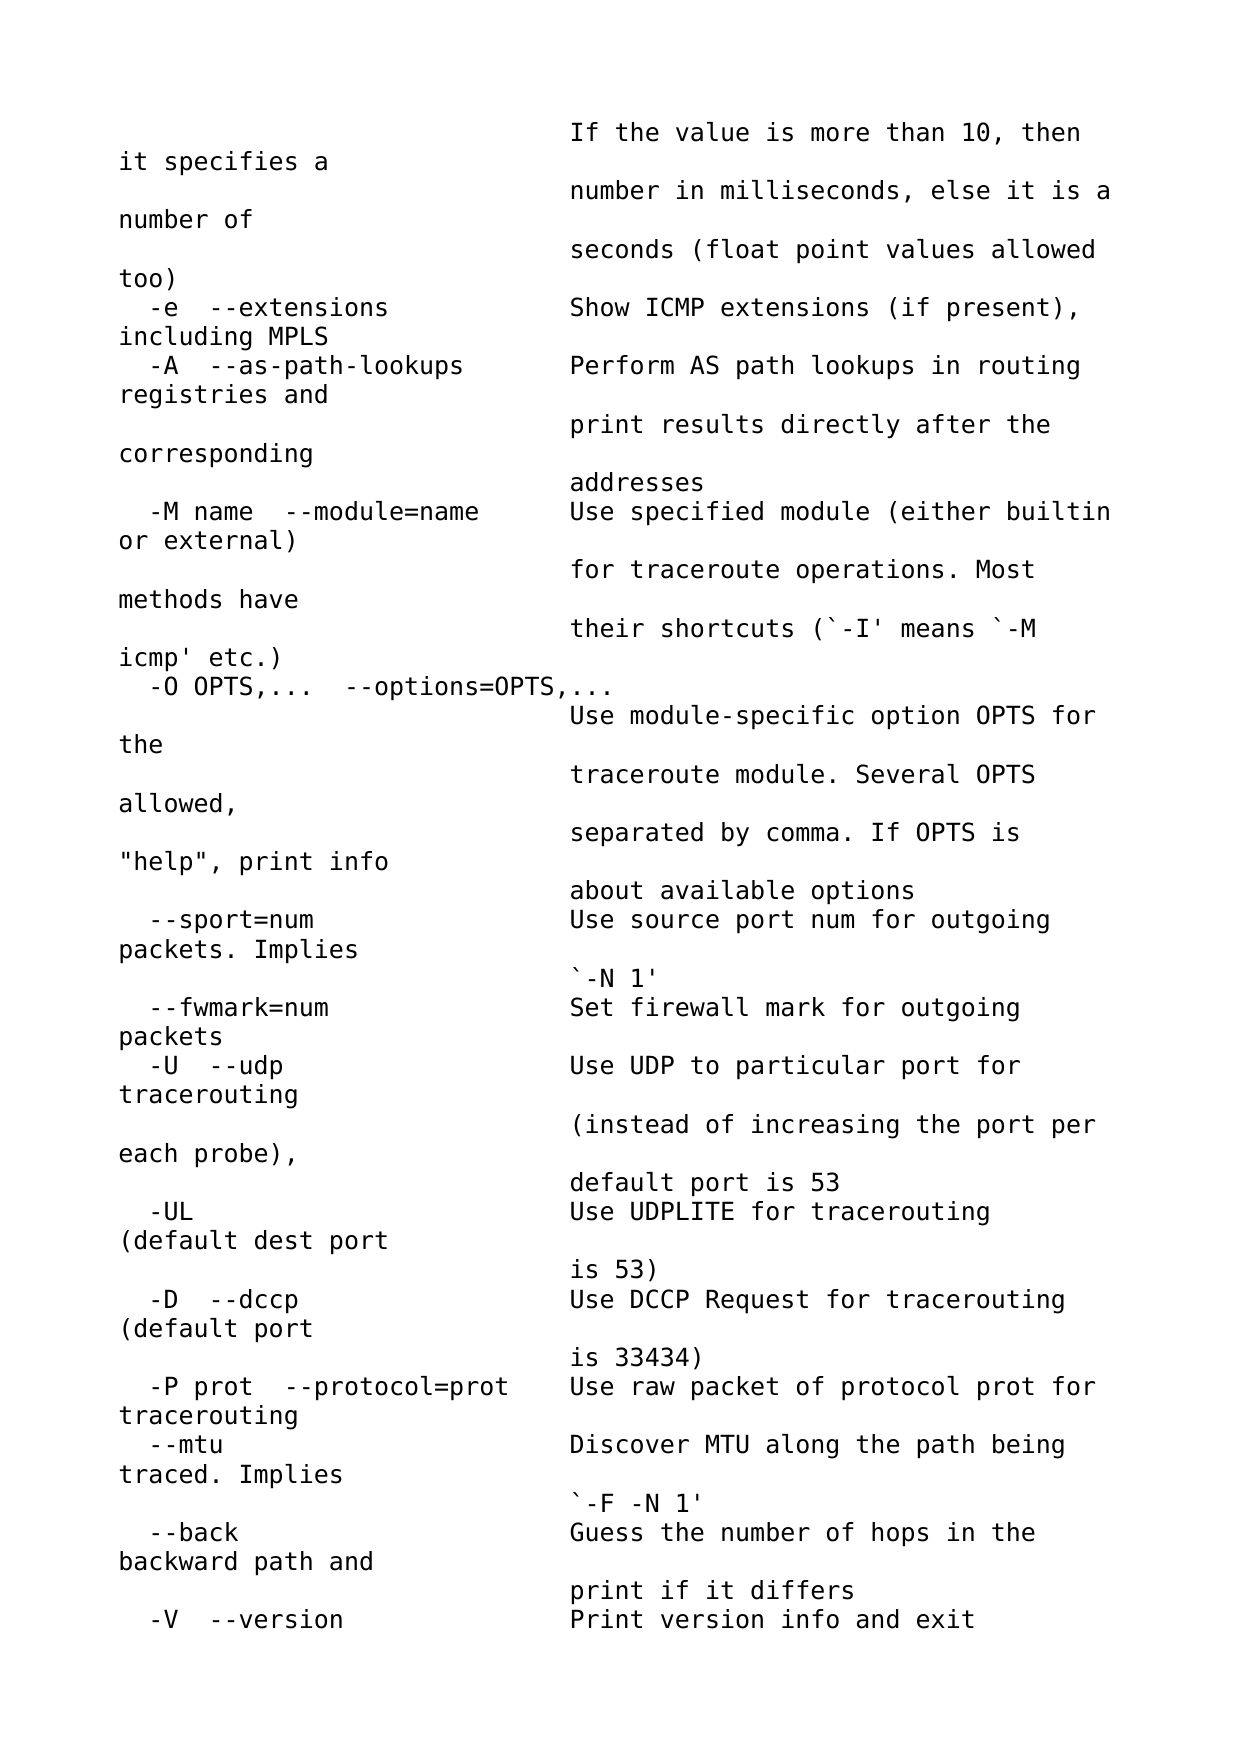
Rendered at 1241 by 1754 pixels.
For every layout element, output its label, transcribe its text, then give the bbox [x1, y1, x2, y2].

text If the value is more than 10, then it specifies a number in milliseconds, else it is a number of seconds (float point values allowed too) -e --extensions Show ICMP extensions (if present), including MPLS -A --as-path-lookups Perform AS path lookups in routing registries and print results directly after the corresponding addresses -M name --module=name Use specified module (either builtin or external) for traceroute operations. Most methods have their shortcuts (`-I' means `-M icmp' etc.) -O OPTS,... --options=OPTS,... Use module-specific option OPTS for the traceroute module. Several OPTS allowed, separated by comma. If OPTS is "help", print info about available options --sport=num Use source port num for outgoing packets. Implies `-N 1' --fwmark=num Set firewall mark for outgoing packets -U --udp Use UDP to particular port for tracerouting (instead of increasing the port per each probe), default port is 53 -UL Use UDPLITE for tracerouting (default dest port is 53) -D --dccp Use DCCP Request for tracerouting (default port is 33434) -P prot --protocol=prot Use raw packet of protocol prot for tracerouting --mtu Discover MTU along the path being traced. Implies `-F -N 1' --back Guess the number of hops in the backward path and print if it differs -V --version Print version info and exit [118, 118, 1122, 1635]
